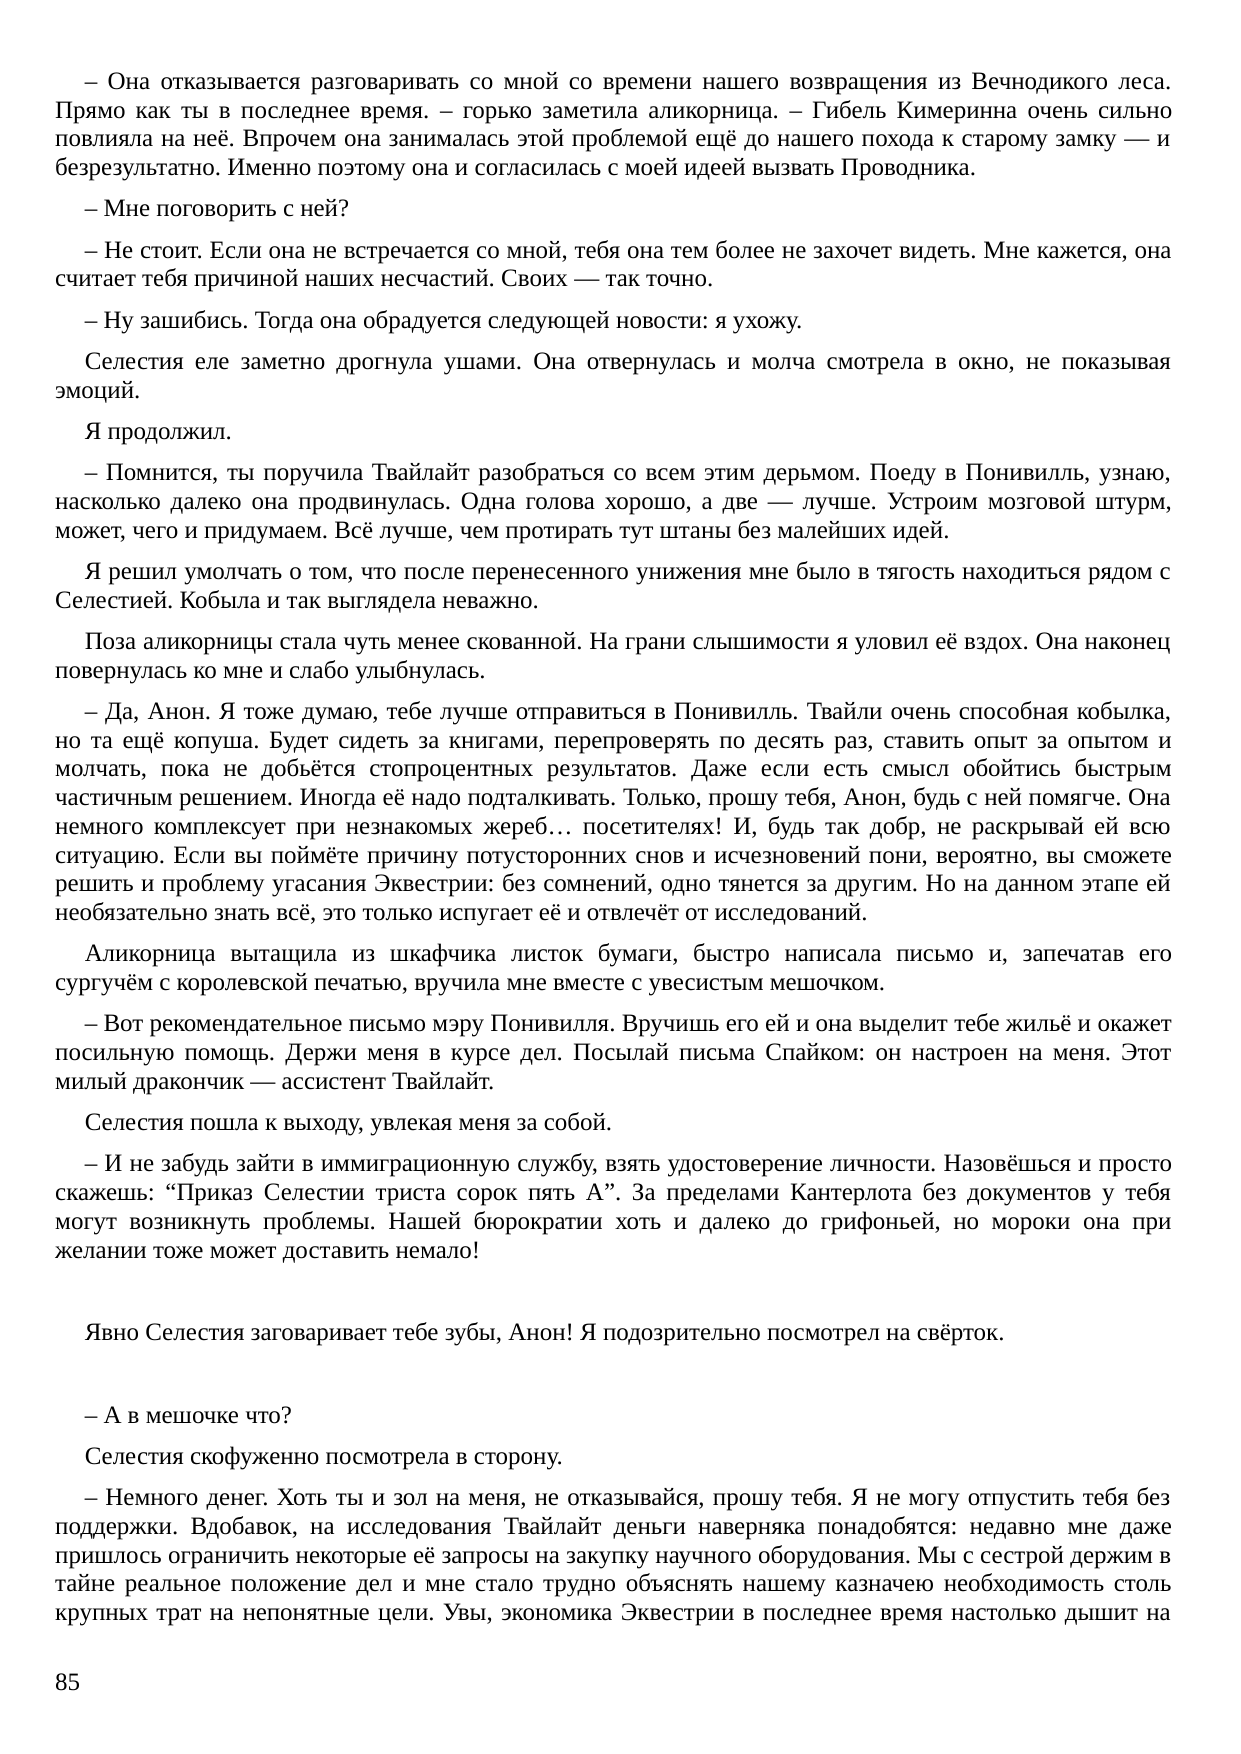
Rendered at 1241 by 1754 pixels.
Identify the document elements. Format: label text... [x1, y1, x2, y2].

text Селестия еле заметно дрогнула ушами. Она отвернулась и молча смотрела в окно, не показывая эмоций. [55, 346, 1173, 403]
text Поза аликорницы стала чуть менее скованной. На грани слышимости я уловил её вздох. Она наконец повернулась ко мне и слабо улыбнулась. [55, 626, 1173, 683]
text Аликорница вытащила из шкафчика листок бумаги, быстро написала письмо и, запечатав его сургучём с королевской печатью, вручила мне вместе с увесистым мешочком. [55, 938, 1173, 996]
text – Она отказывается разговаривать со мной со времени нашего возвращения из Вечнодикого леса. Прямо как ты в последнее время. – горько заметила аликорница. – Гибель Кимеринна очень сильно повлияла на неё. Впрочем она занималась этой проблемой ещё до нашего похода к старому замку — и безрезультатно. Именно поэтому она и согласилась с моей идеей вызвать Проводника. [55, 66, 1173, 181]
text – А в мешочке что? [55, 1400, 1173, 1428]
text Я решил умолчать о том, что после перенесенного унижения мне было в тягость находиться рядом с Селестией. Кобыла и так выглядела неважно. [55, 556, 1173, 613]
text Селестия пошла к выходу, увлекая меня за собой. [55, 1107, 1173, 1136]
text Я продолжил. [55, 416, 1173, 445]
text – Да, Анон. Я тоже думаю, тебе лучше отправиться в Понивилль. Твайли очень способная кобылка, но та ещё копуша. Будет сидеть за книгами, перепроверять по десять раз, ставить опыт за опытом и молчать, пока не добьётся стопроцентных результатов. Даже если есть смысл обойтись быстрым частичным решением. Иногда её надо подталкивать. Только, прошу тебя, Анон, будь с ней помягче. Она немного комплексует при незнакомых жереб… посетителях! И, будь так добр, не раскрывай ей всю ситуацию. Если вы поймёте причину потусторонних снов и исчезновений пони, вероятно, вы сможете решить и проблему угасания Эквестрии: без сомнений, одно тянется за другим. Но на данном этапе ей необязательно знать всё, это только испугает её и отвлечёт от исследований. [55, 696, 1173, 926]
text – Ну зашибись. Тогда она обрадуется следующей новости: я ухожу. [55, 305, 1173, 333]
text – Вот рекомендательное письмо мэру Понивилля. Вручишь его ей и она выделит тебе жильё и окажет посильную помощь. Держи меня в курсе дел. Посылай письма Спайком: он настроен на меня. Этот милый дракончик — ассистент Твайлайт. [55, 1008, 1173, 1095]
text – Помнится, ты поручила Твайлайт разобраться со всем этим дерьмом. Поеду в Понивилль, узнаю, насколько далеко она продвинулась. Одна голова хорошо, а две — лучше. Устроим мозговой штурм, может, чего и придумаем. Всё лучше, чем протирать тут штаны без малейших идей. [55, 457, 1173, 543]
text Явно Селестия заговаривает тебе зубы, Анон! Я подозрительно посмотрел на свёрток. [55, 1317, 1173, 1346]
text Селестия скофуженно посмотрела в сторону. [55, 1441, 1173, 1470]
text – Немного денег. Хоть ты и зол на меня, не отказывайся, прошу тебя. Я не могу отпустить тебя без поддержки. Вдобавок, на исследования Твайлайт деньги наверняка понадобятся: недавно мне даже пришлось ограничить некоторые её запросы на закупку научного оборудования. Мы с сестрой держим в тайне реальное положение дел и мне стало трудно объяснять нашему казначею необходимость столь крупных трат на непонятные цели. Увы, экономика Эквестрии в последнее время настолько дышит на [55, 1482, 1173, 1626]
text – И не забудь зайти в иммиграционную службу, взять удостоверение личности. Назовёшься и просто скажешь: “Приказ Селестии триста сорок пять А”. За пределами Кантерлота без документов у тебя могут возникнуть проблемы. Нашей бюрократии хоть и далеко до грифоньей, но мороки она при желании тоже может доставить немало! [55, 1148, 1173, 1263]
text – Не стоит. Если она не встречается со мной, тебя она тем более не захочет видеть. Мне кажется, она считает тебя причиной наших несчастий. Своих — так точно. [55, 235, 1173, 292]
text – Мне поговорить с ней? [55, 193, 1173, 222]
